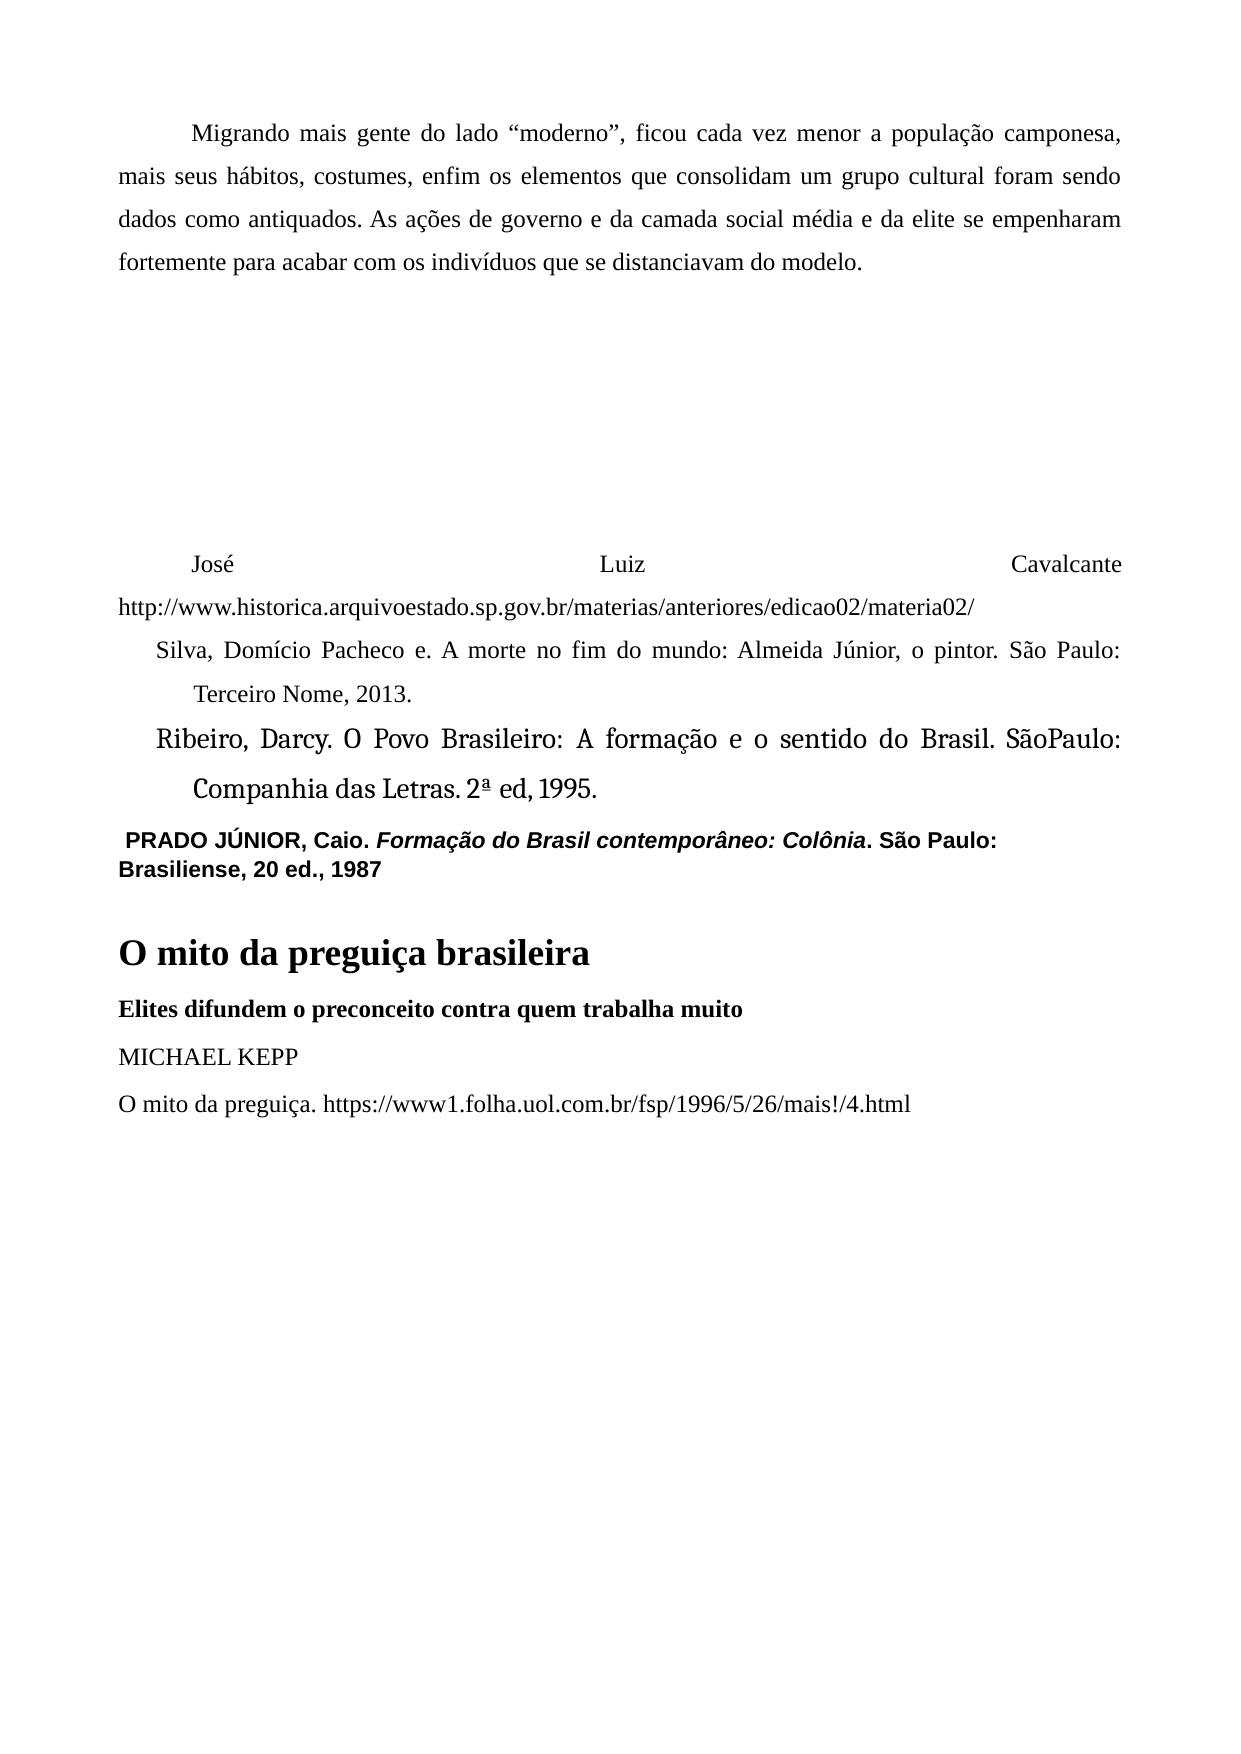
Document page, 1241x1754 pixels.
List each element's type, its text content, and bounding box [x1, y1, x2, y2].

text O mito da preguiça. https://www1.folha.uol.com.br/fsp/1996/5/26/mais!/4.html [118, 1089, 1122, 1118]
text Ribeiro, Darcy. O Povo Brasileiro : A formação e o sentido do Brasil. São Paulo: Companhia das Letras . 2ª ed, 1995 . [156, 722, 1122, 806]
text PRADO JÚNIOR, Caio. Formação do Brasil contemporâneo: Colônia. São Paulo: [118, 822, 1122, 856]
text Brasiliense, 20 ed., 1987 [118, 856, 1122, 882]
text José Luiz Cavalcante http://www.historica.arquivoestado.sp.gov.br/materias/anteriores/edicao02/materia02/ [118, 549, 1122, 621]
text Elites difundem o preconceito contra quem trabalha muito [118, 994, 1122, 1023]
text O mito da preguiça brasileira [118, 930, 1122, 973]
text MICHAEL KEPP [118, 1042, 1122, 1071]
text Silva, Domício Pacheco e. A morte no fim do mundo: Almeida Júnior, o pintor. São Paulo: Terceiro Nome, 2013. [156, 636, 1122, 707]
text Migrando mais gente do lado “moderno”, ficou cada vez menor a população camponesa, mais seus hábitos, costumes, enfim os elementos que consolidam um grupo cultural foram sendo dados como antiquados. As ações de governo e da camada social média e da elite se empenharam fortemente para acabar com os indivíduos que se distanciavam do modelo. [118, 118, 1122, 276]
